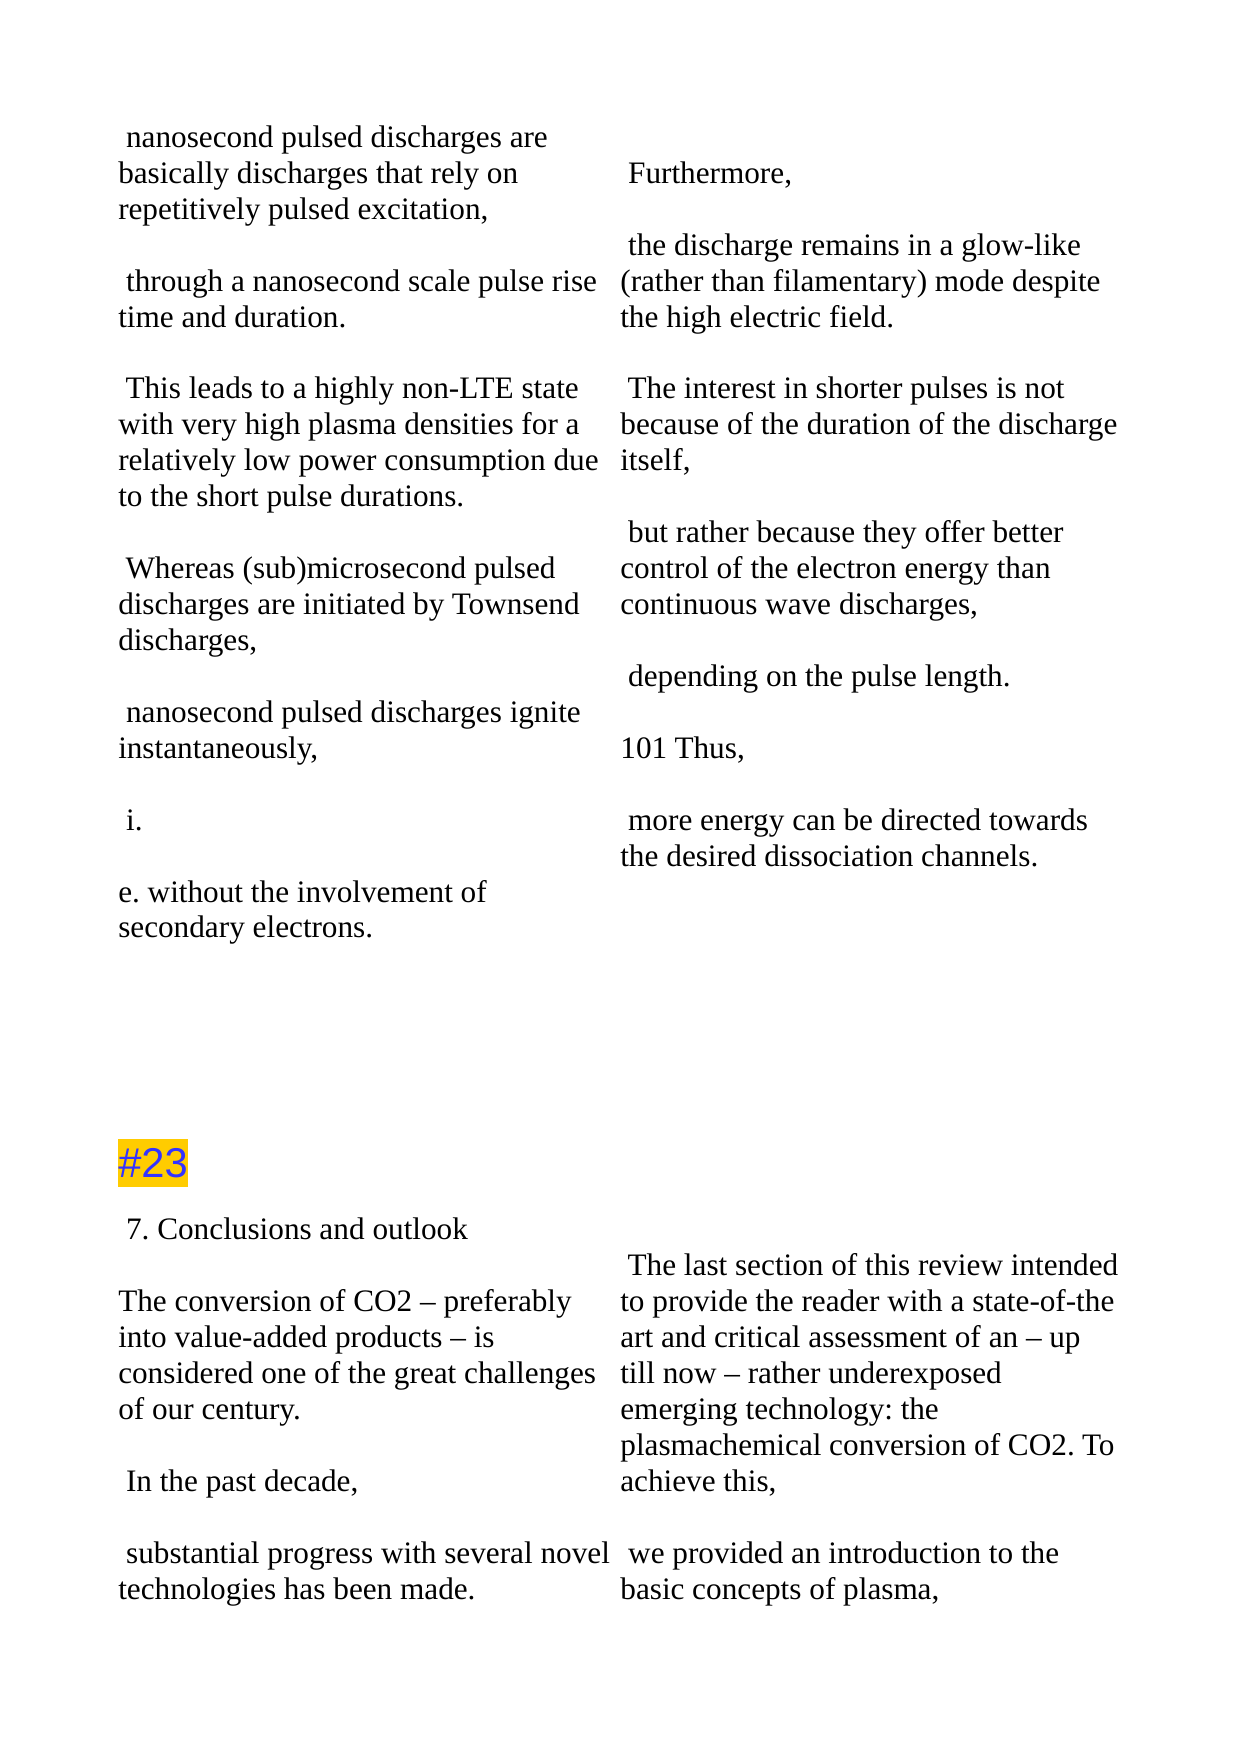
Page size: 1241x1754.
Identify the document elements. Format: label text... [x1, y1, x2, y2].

text 7. Conclusions and outlook [118, 1211, 620, 1247]
text Whereas (sub)microsecond pulsed discharges are initiated by Townsend discharges, [118, 549, 620, 657]
text This leads to a highly non-LTE state with very high plasma densities for a relatively low power consumption due to the short pulse durations. [118, 370, 620, 513]
text we provided an introduction to the basic concepts of plasma, [620, 1534, 1122, 1606]
text nanosecond pulsed discharges are basically discharges that rely on repetitively pulsed excitation, [118, 118, 620, 226]
text the discharge remains in a glow-like (rather than filamentary) mode despite the high electric field. [620, 226, 1122, 334]
text more energy can be directed towards the desired dissociation channels. [620, 801, 1122, 873]
text 101 Thus, [620, 729, 1122, 765]
text The last section of this review intended to provide the reader with a state-of-the art and critical assessment of an – up till now – rather underexposed emerging technology: the plasmachemical conversion of CO2. To achieve this, [620, 1247, 1122, 1498]
text Furthermore, [620, 154, 1122, 190]
text through a nanosecond scale pulse rise time and duration. [118, 262, 620, 334]
text but rather because they offer better control of the electron energy than continuous wave discharges, [620, 513, 1122, 621]
text substantial progress with several novel technologies has been made. [118, 1534, 620, 1606]
text i. [118, 801, 620, 837]
text #23 [118, 1139, 1122, 1187]
text In the past decade, [118, 1462, 620, 1498]
text The conversion of CO2 – preferably into value-added products – is considered one of the great challenges of our century. [118, 1282, 620, 1426]
text The interest in shorter pulses is not because of the duration of the discharge itself, [620, 370, 1122, 477]
text depending on the pulse length. [620, 657, 1122, 693]
text e. without the involvement of secondary electrons. [118, 873, 620, 945]
text nanosecond pulsed discharges ignite instantaneously, [118, 693, 620, 765]
